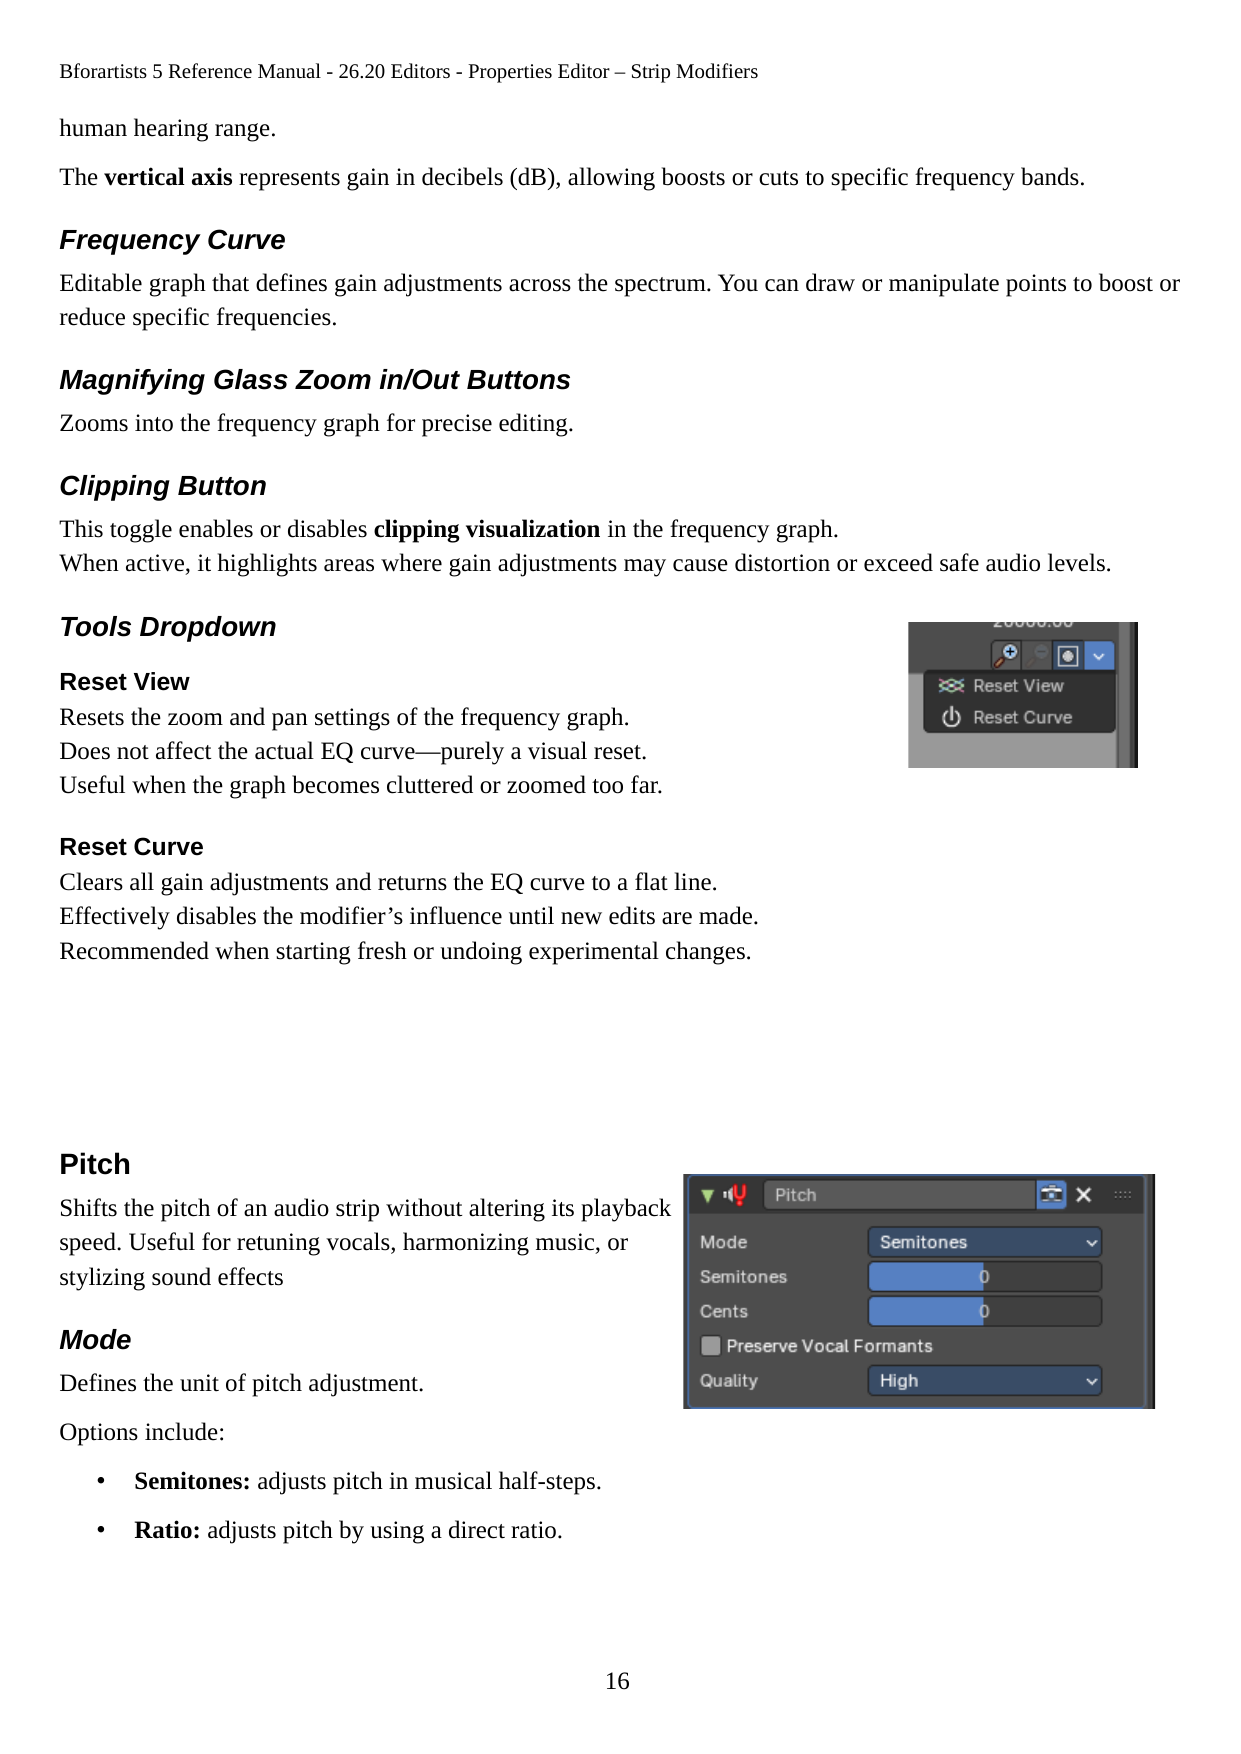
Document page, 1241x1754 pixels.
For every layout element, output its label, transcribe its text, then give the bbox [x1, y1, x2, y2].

text Resets the zoom and pan settings of the frequency graph. Does not affect the actual EQ curve—purely a visual reset. Useful when the graph becomes cluttered or zoomed too far. [59, 702, 1181, 799]
subtitle Reset View [59, 667, 908, 695]
text Zooms into the frequency graph for precise editing. [59, 408, 1181, 437]
subtitle [1138, 667, 1181, 695]
text Defines the unit of pitch adjustment. [59, 1368, 683, 1397]
subtitle Reset Curve [59, 832, 1181, 861]
text Options include: [59, 1417, 1181, 1446]
text Shifts the pitch of an audio strip without altering its playback speed. Useful for retuning vocals, harmonizing music, or stylizing sound effects [59, 1193, 683, 1291]
text [1155, 1368, 1181, 1397]
subtitle Pitch [59, 1147, 1181, 1181]
subtitle Clipping Button [59, 469, 1181, 501]
text This toggle enables or disables clipping visualization in the frequency graph. When active, it highlights areas where gain adjustments may cause distortion or exceed safe audio levels. [59, 514, 1181, 577]
list Semitones: adjusts pitch in musical half-steps. [97, 1466, 1181, 1495]
subtitle Magnifying Glass Zoom in/Out Buttons [59, 364, 1181, 396]
text Clears all gain adjustments and returns the EQ curve to a flat line. Effectively disables the modifier’s influence until new edits are made. Recommended when starting fresh or undoing experimental changes. [59, 867, 1181, 965]
subtitle [1155, 1323, 1181, 1355]
subtitle Mode [59, 1323, 683, 1355]
subtitle Frequency Curve [59, 223, 1181, 255]
text Editable graph that defines gain adjustments across the spectrum. You can draw or manipulate points to boost or reduce specific frequencies. [59, 268, 1181, 331]
picture [683, 1174, 1155, 1409]
subtitle Tools Dropdown [59, 610, 1181, 642]
list Ratio: adjusts pitch by using a direct ratio. [97, 1515, 1181, 1544]
text The vertical axis represents gain in decibels (dB), allowing boosts or cuts to specific frequency bands. [59, 162, 1181, 190]
text human hearing range. [59, 113, 1181, 141]
picture [908, 622, 1138, 768]
